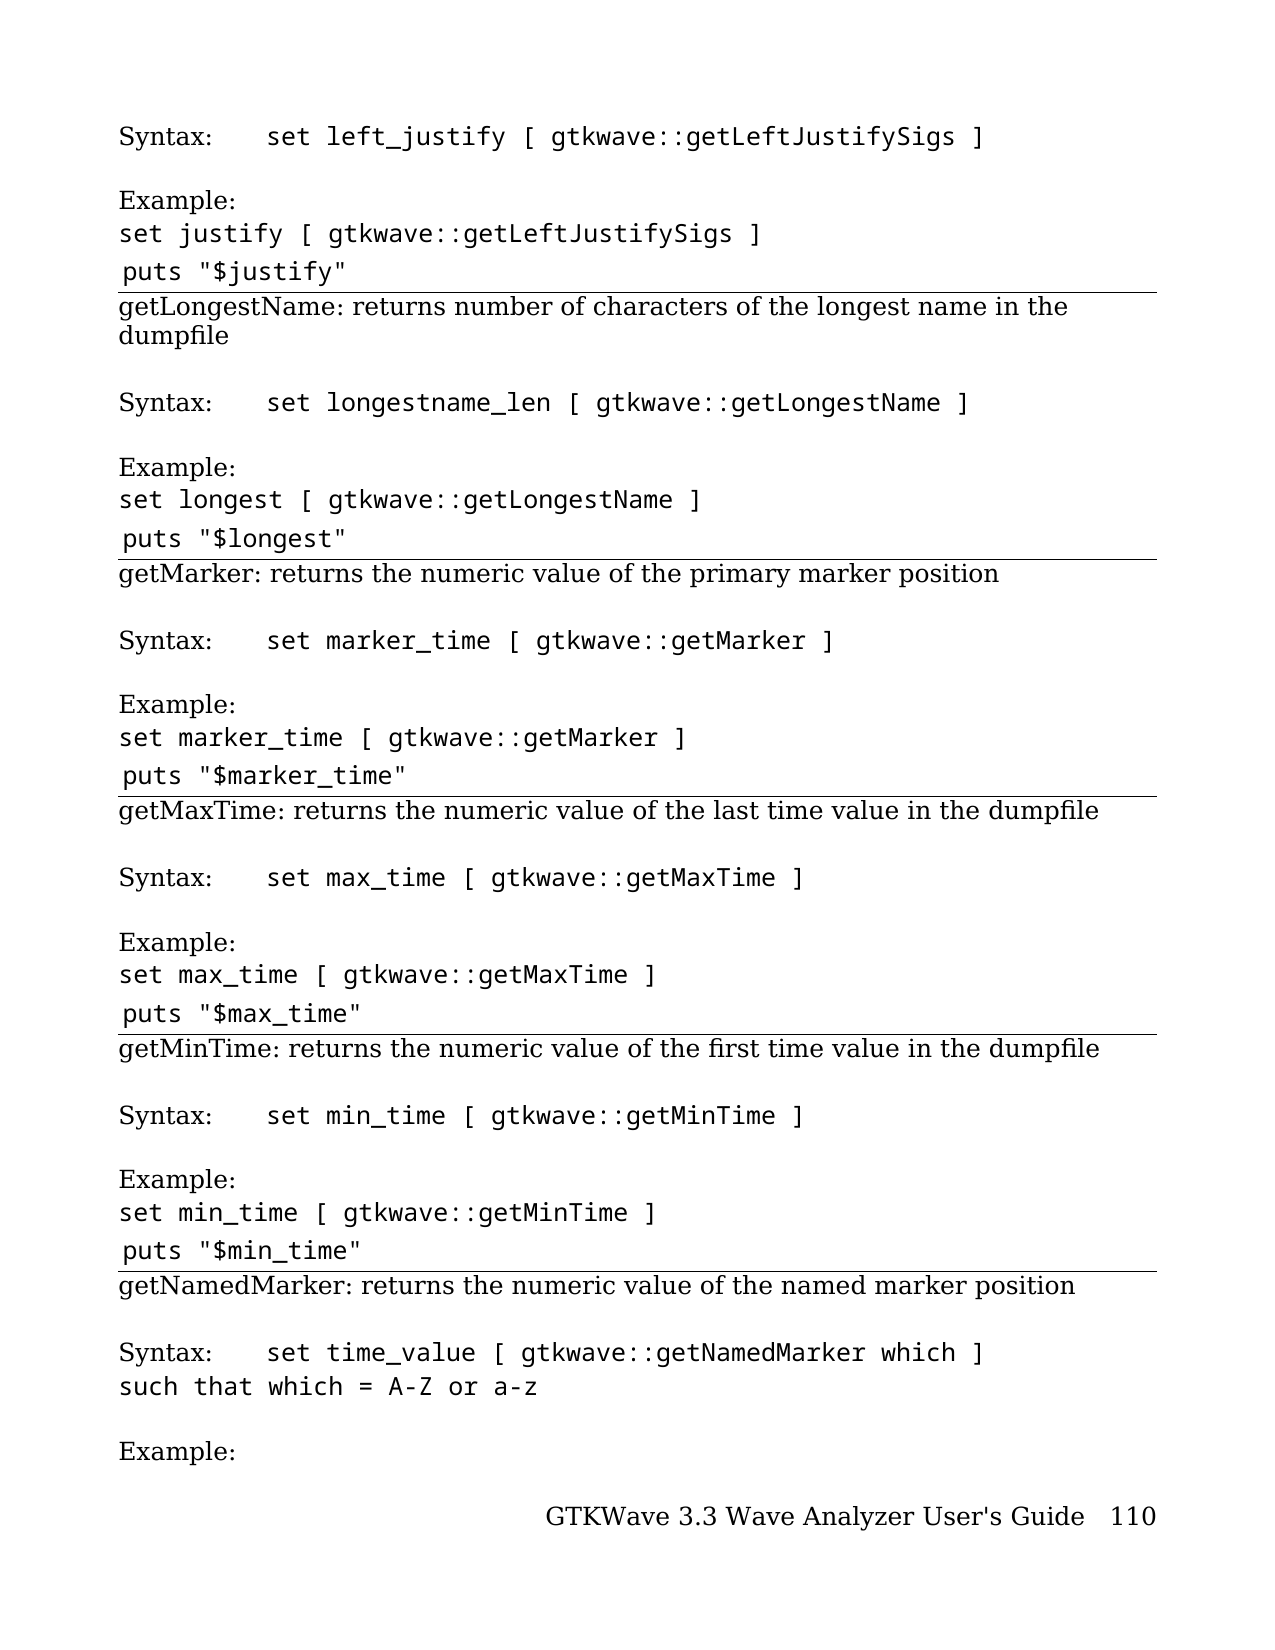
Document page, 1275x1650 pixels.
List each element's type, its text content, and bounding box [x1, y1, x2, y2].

text set justify [ gtkwave::getLeftJustifySigs ] [118, 215, 1157, 249]
text getMaxTime: returns the numeric value of the last time value in the dumpfile [118, 797, 1157, 826]
text Example: [118, 186, 1157, 215]
text puts "$longest" [118, 516, 1157, 559]
text Syntax: set min_time [ gtkwave::getMinTime ] [118, 1097, 1157, 1131]
text Syntax: set longestname_len [ gtkwave::getLongestName ] [118, 385, 1157, 419]
text Syntax: set time_value [ gtkwave::getNamedMarker which ] [118, 1335, 1157, 1369]
text puts "$marker_time" [118, 754, 1157, 796]
text puts "$min_time" [118, 1229, 1157, 1271]
text Example: [118, 928, 1157, 957]
text set longest [ gtkwave::getLongestName ] [118, 482, 1157, 516]
text getNamedMarker: returns the numeric value of the named marker position [118, 1272, 1157, 1301]
text Example: [118, 1437, 1157, 1466]
text Syntax: set marker_time [ gtkwave::getMarker ] [118, 622, 1157, 656]
text set min_time [ gtkwave::getMinTime ] [118, 1194, 1157, 1229]
text Example: [118, 1165, 1157, 1194]
text Syntax: set left_justify [ gtkwave::getLeftJustifySigs ] [118, 118, 1157, 152]
text such that which = A-Z or a-z [118, 1369, 1157, 1403]
text Example: [118, 453, 1157, 482]
text Syntax: set max_time [ gtkwave::getMaxTime ] [118, 860, 1157, 894]
text puts "$max_time" [118, 991, 1157, 1034]
text set marker_time [ gtkwave::getMarker ] [118, 719, 1157, 754]
text getMinTime: returns the numeric value of the first time value in the dumpfile [118, 1035, 1157, 1063]
text set max_time [ gtkwave::getMaxTime ] [118, 957, 1157, 991]
text Example: [118, 690, 1157, 719]
text getMarker: returns the numeric value of the primary marker position [118, 560, 1157, 588]
text puts "$justify" [118, 249, 1157, 292]
text getLongestName: returns number of characters of the longest name in the dumpfile [118, 293, 1157, 351]
